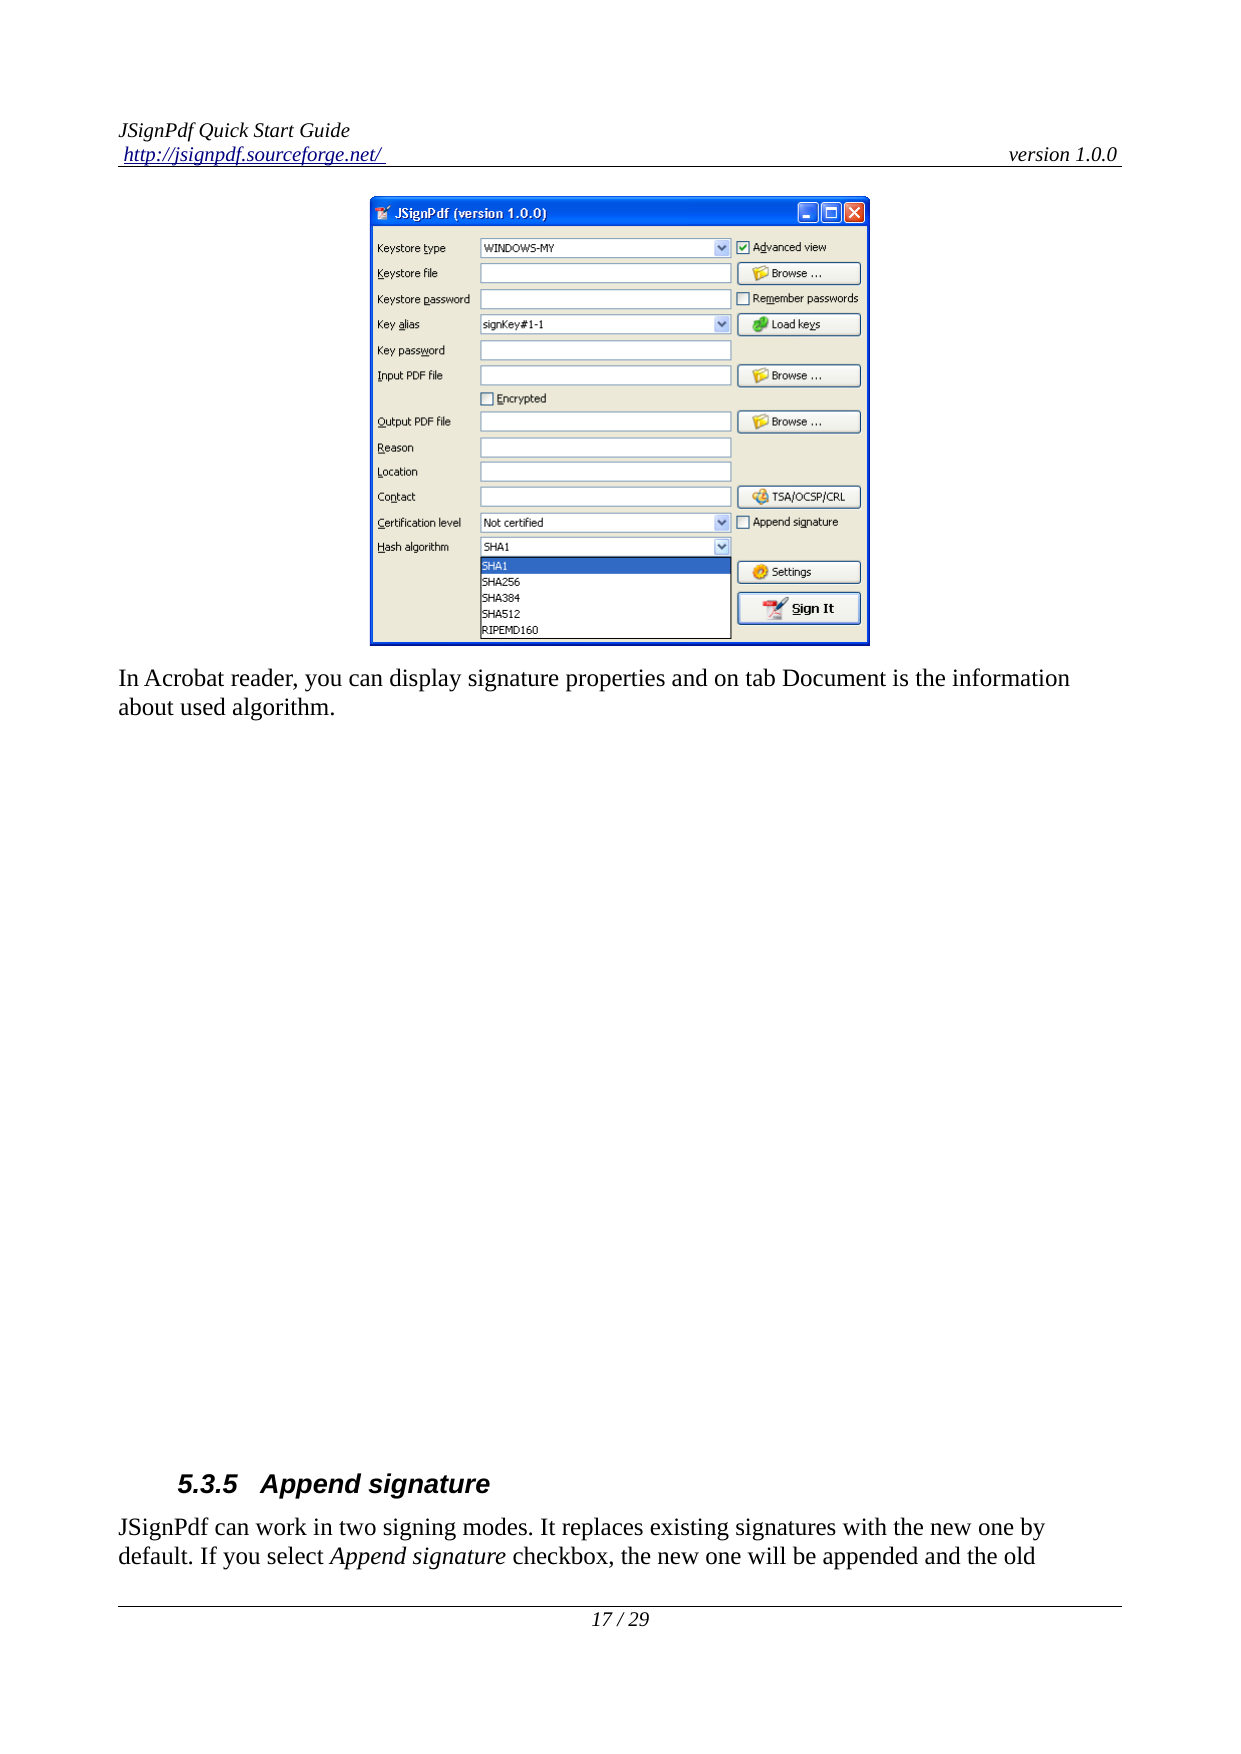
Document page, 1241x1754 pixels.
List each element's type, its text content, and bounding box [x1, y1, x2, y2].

subtitle Append signature [177, 758, 1122, 1500]
text JSignPdf can work in two signing modes. It replaces existing signatures with the new one by default. If you select Append signature checkbox, the new one will be appended and the old [118, 1512, 1122, 1570]
text In Acrobat reader, you can display signature properties and on tab Document is the information about used algorithm. [118, 646, 1122, 721]
picture [369, 196, 870, 646]
